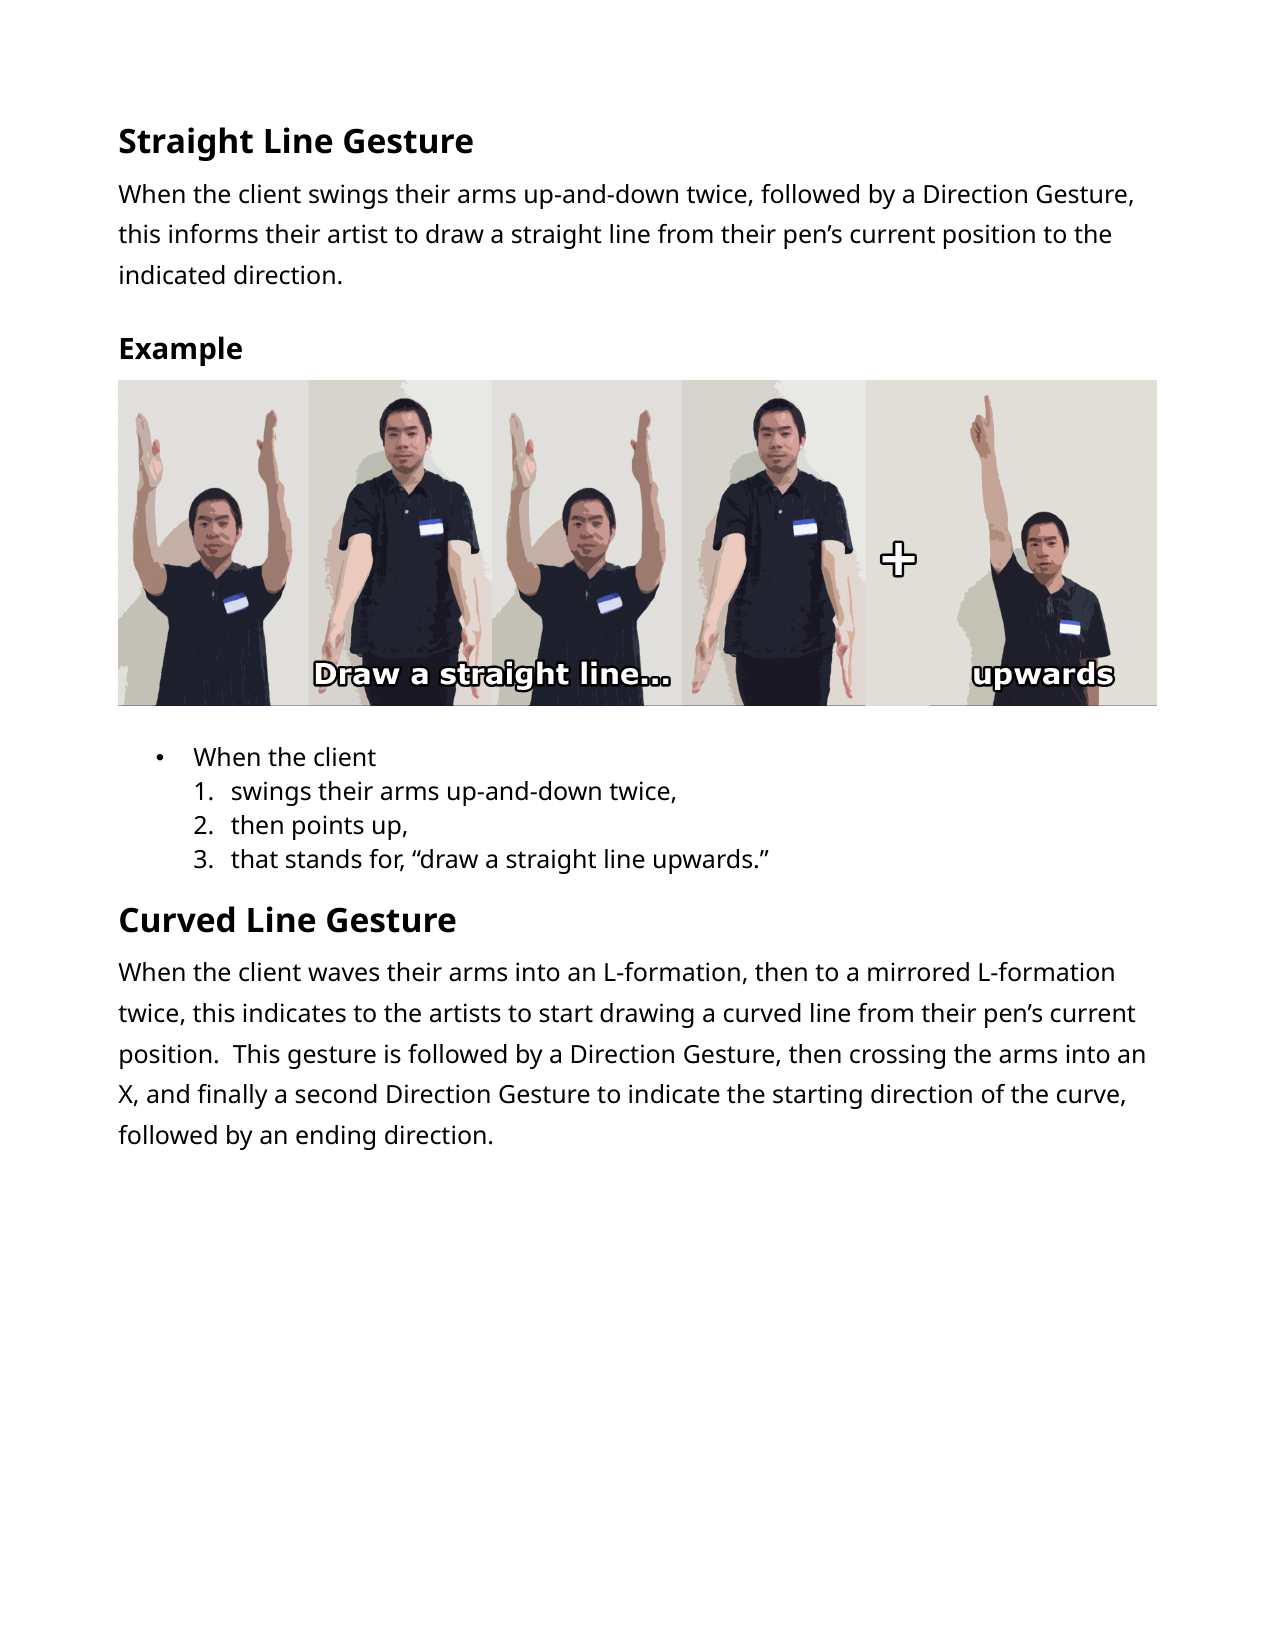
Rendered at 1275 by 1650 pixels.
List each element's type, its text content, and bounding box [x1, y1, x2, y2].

list then points up, [193, 807, 1157, 842]
text When the client waves their arms into an L-formation, then to a mirrored L-formation twice, this indicates to the artists to start drawing a curved line from their pen’s current position. This gesture is followed by a Direction Gesture, then crossing the arms into an X, and finally a second Direction Gesture to indicate the starting direction of the curve, followed by an ending direction. [118, 955, 1157, 1152]
subtitle Straight Line Gesture [118, 118, 1157, 164]
list When the client [156, 739, 1157, 773]
text When the client swings their arms up-and-down twice, followed by a Direction Gesture, this informs their artist to draw a straight line from their pen’s current position to the indicated direction. [118, 176, 1157, 292]
subtitle Example [118, 328, 1157, 368]
picture [118, 380, 1157, 706]
subtitle Curved Line Gesture [118, 896, 1157, 942]
list that stands for, “draw a straight line upwards.” [193, 842, 1157, 876]
list swings their arms up-and-down twice, [193, 773, 1157, 807]
